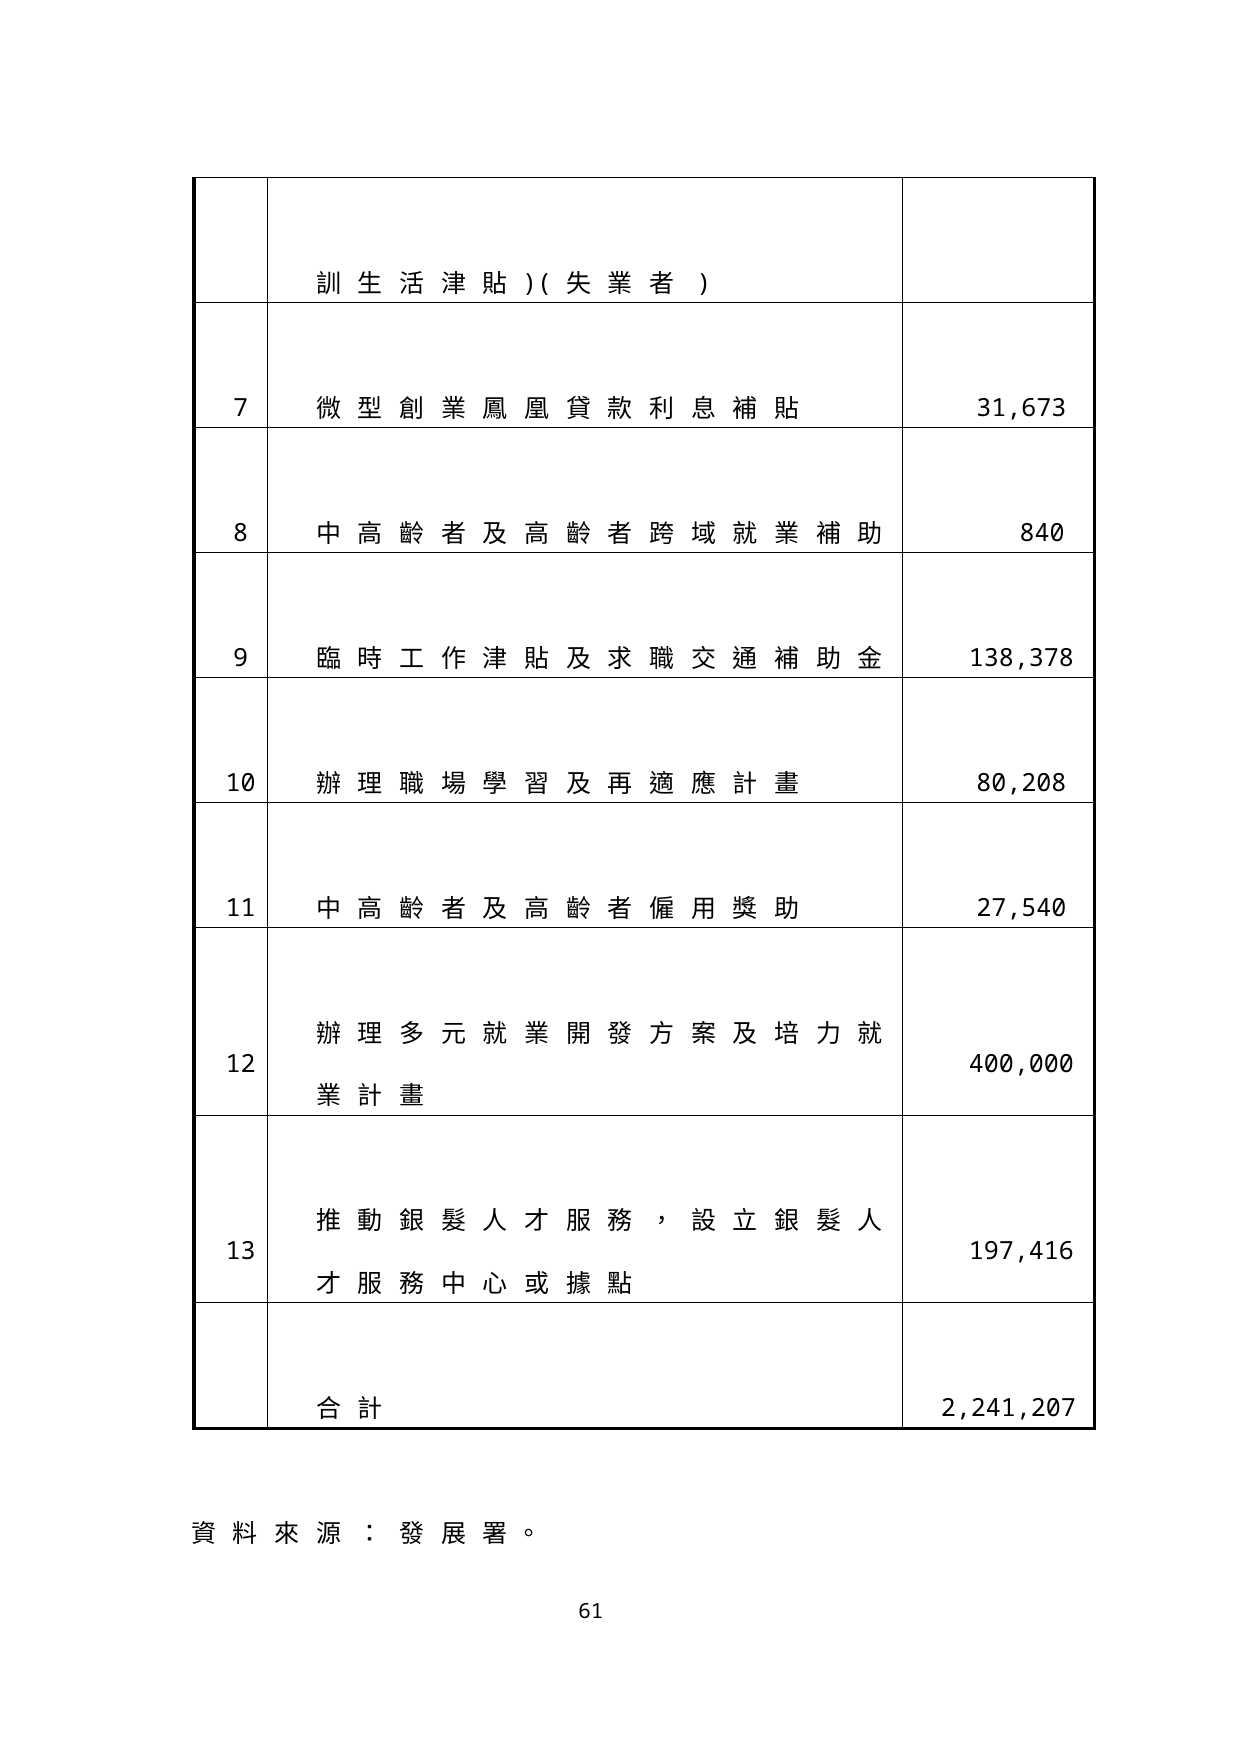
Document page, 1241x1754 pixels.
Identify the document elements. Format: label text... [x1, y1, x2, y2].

table_cell 10 [196, 678, 267, 802]
table_cell 8 [196, 428, 267, 552]
table_cell 中高齡者及高齡者僱用獎助 [268, 803, 902, 927]
table_cell [196, 178, 267, 302]
table_cell 840 [903, 428, 1093, 552]
table_cell 13 [196, 1116, 267, 1302]
table_cell 臨時工作津貼及求職交通補助金 [268, 553, 902, 677]
text 資料來源：發展署。 [183, 1490, 1058, 1552]
table_cell 12 [196, 928, 267, 1115]
table_cell [903, 178, 1093, 302]
table_cell 中高齡者及高齡者跨域就業補助 [268, 428, 902, 552]
table_cell 9 [196, 553, 267, 677]
table_cell 推動銀髮人才服務，設立銀髮人才服務中心或據點 [268, 1116, 902, 1302]
table_cell 合計 [268, 1303, 902, 1427]
table_cell 27,540 [903, 803, 1093, 927]
table_cell 辦理職場學習及再適應計畫 [268, 678, 902, 802]
table_cell 辦理多元就業開發方案及培力就業計畫 [268, 928, 902, 1115]
table_cell 微型創業鳳凰貸款利息補貼 [268, 303, 902, 427]
table_cell 197,416 [903, 1116, 1093, 1302]
table_cell [196, 1303, 267, 1427]
table_cell 訓生活津貼)(失業者) [268, 178, 902, 302]
table_cell 80,208 [903, 678, 1093, 802]
table_cell 31,673 [903, 303, 1093, 427]
table_cell 11 [196, 803, 267, 927]
table_cell 7 [196, 303, 267, 427]
table_cell 138,378 [903, 553, 1093, 677]
table_cell 400,000 [903, 928, 1093, 1115]
table_cell 2,241,207 [903, 1303, 1093, 1427]
